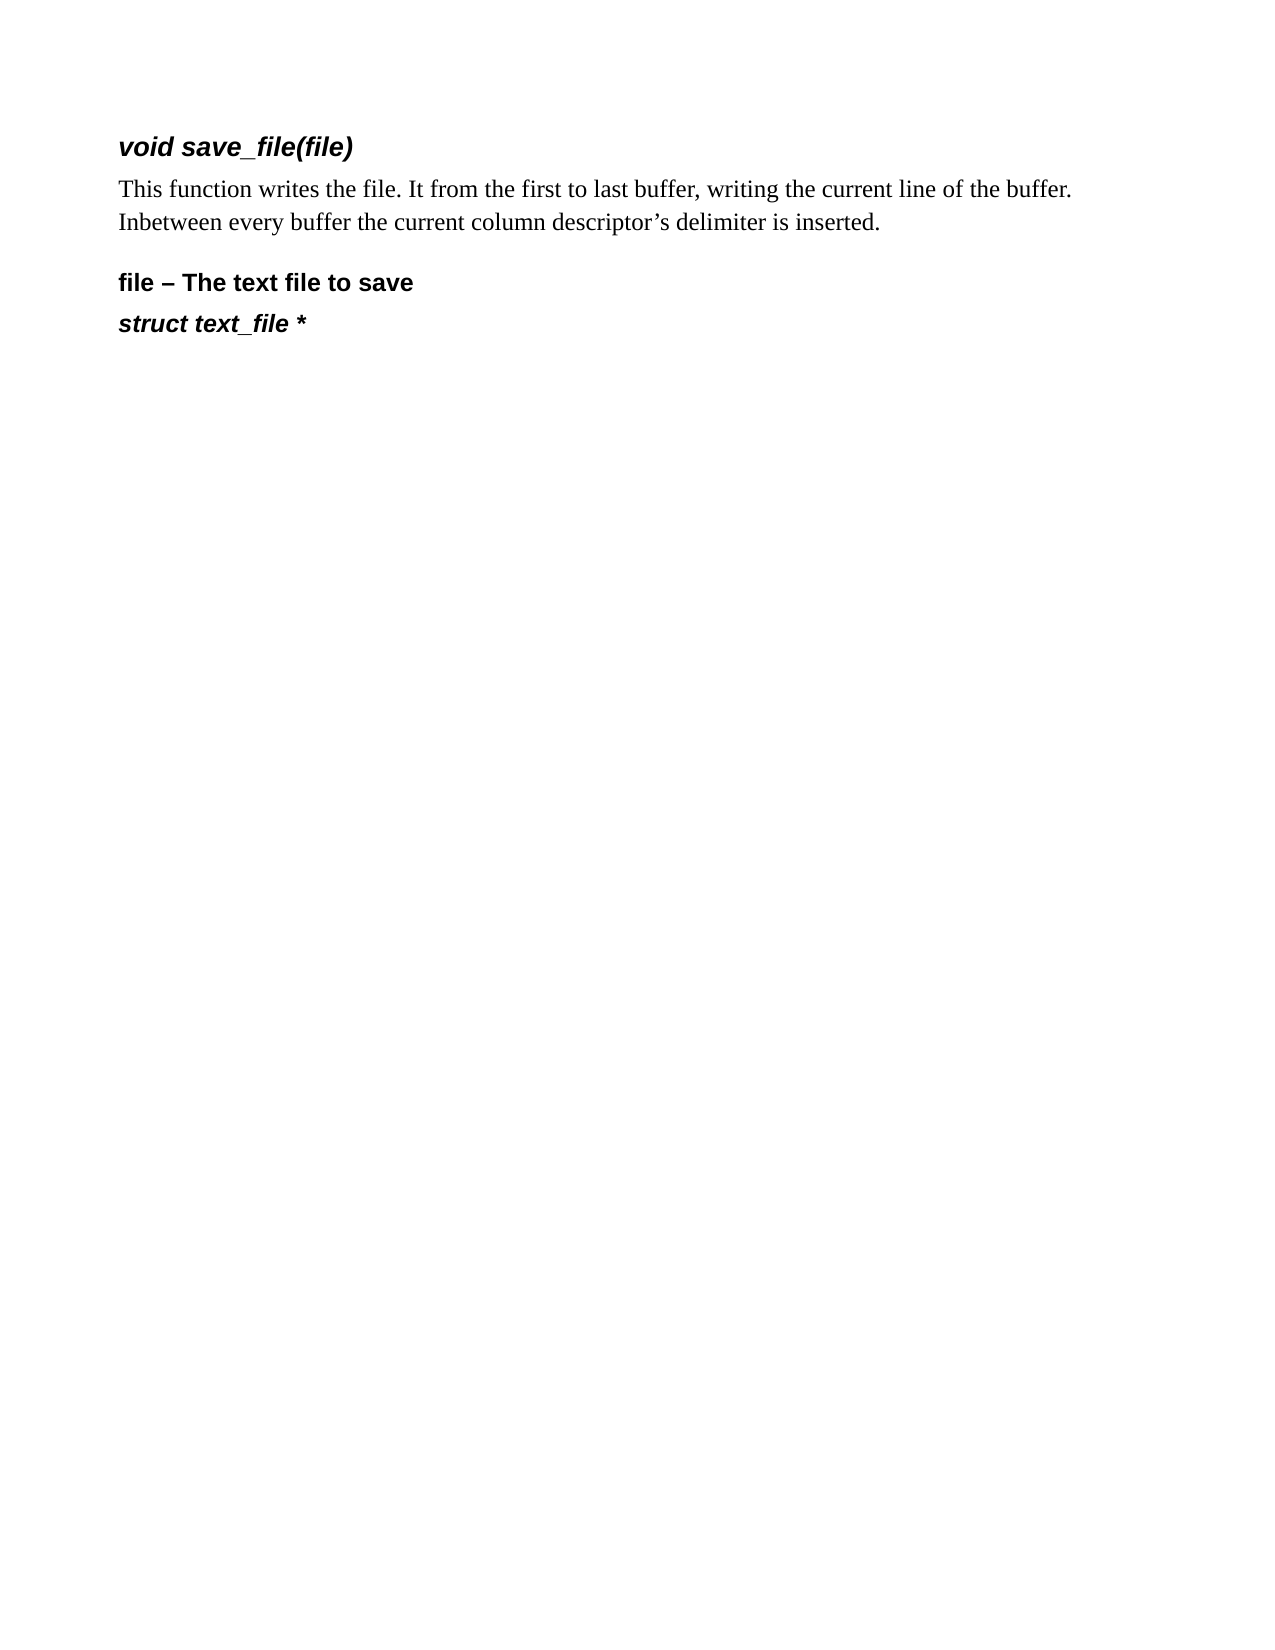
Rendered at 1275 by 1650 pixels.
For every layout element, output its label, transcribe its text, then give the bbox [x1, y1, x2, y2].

subtitle struct text_file * [118, 309, 1157, 337]
subtitle file – The text file to save [118, 267, 1157, 296]
text This function writes the file. It from the first to last buffer, writing the current line of the buffer. Inbetween every buffer the current column descriptor’s delimiter is inserted. [118, 174, 1157, 236]
subtitle void save_file(file) [118, 131, 1157, 162]
